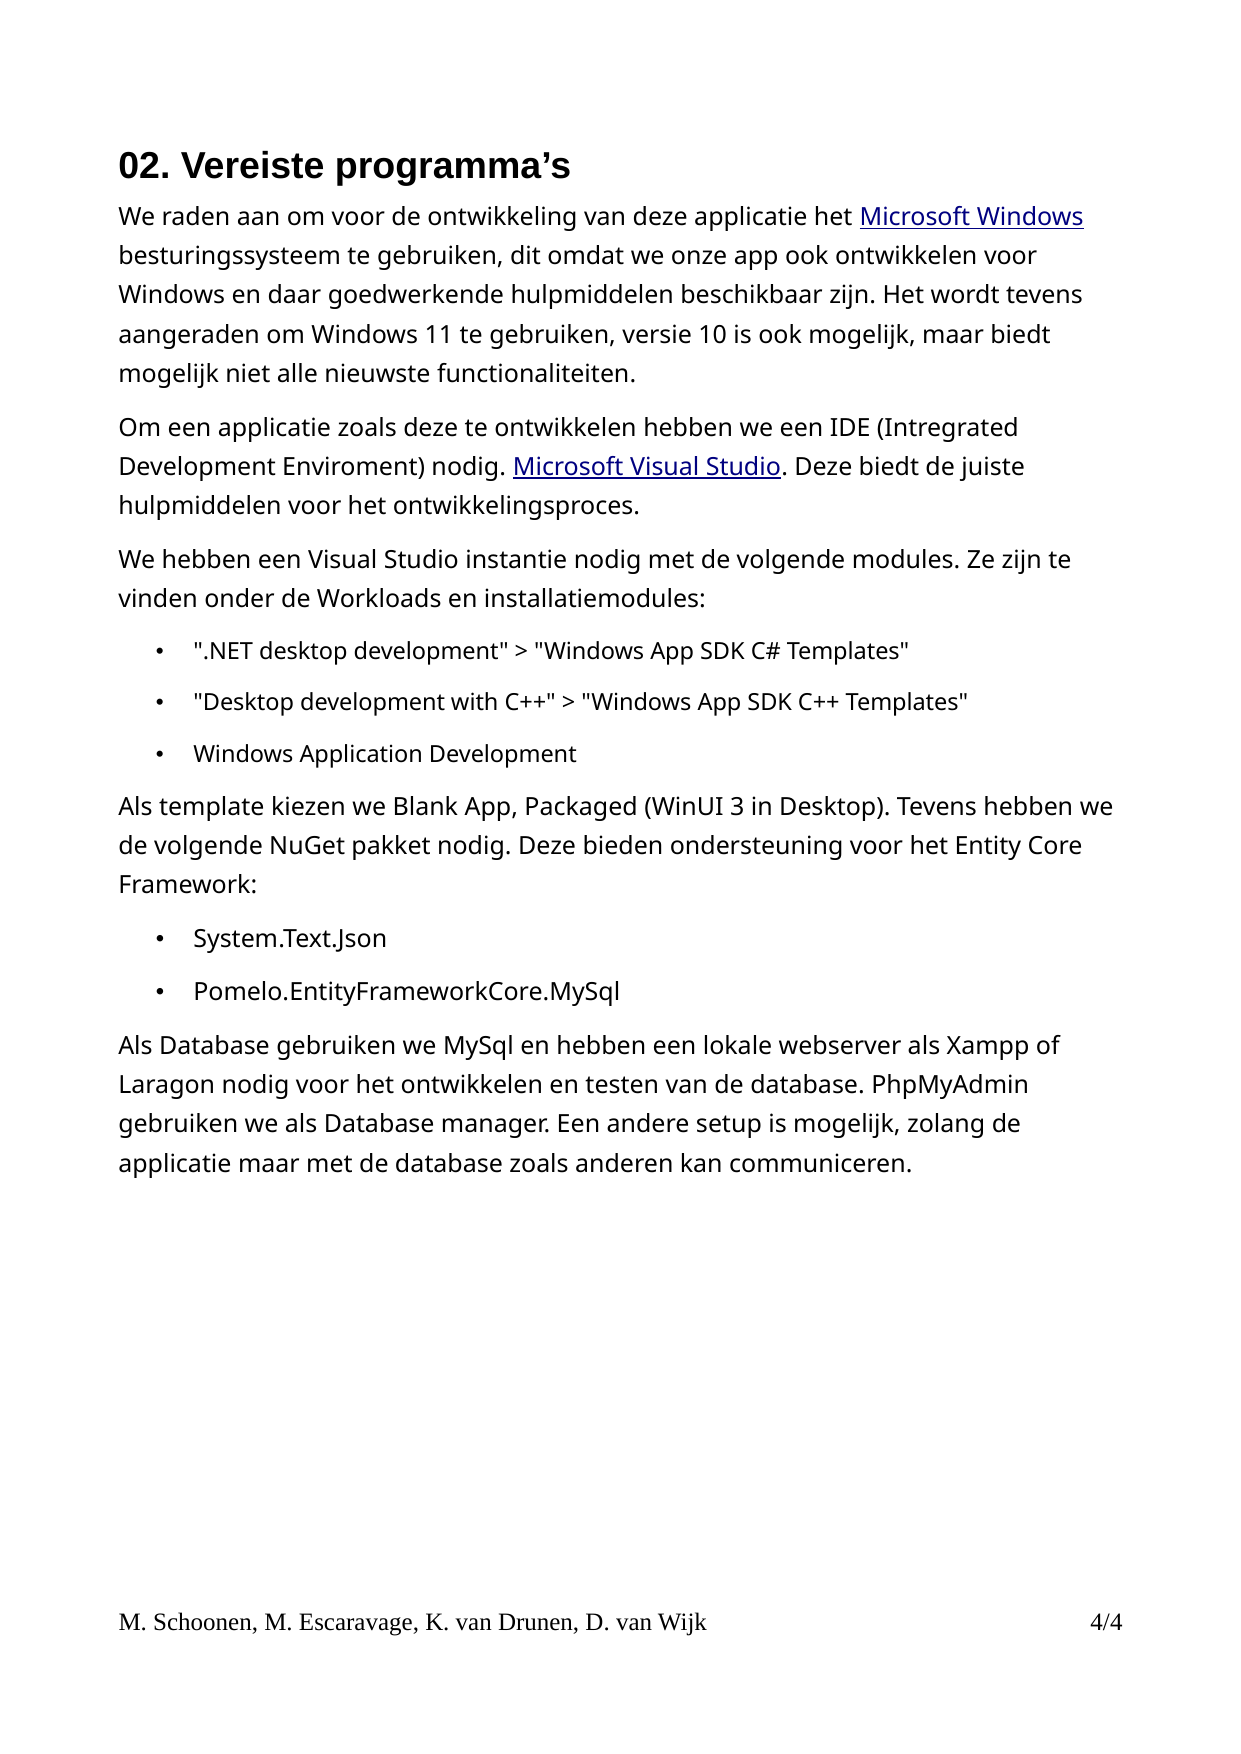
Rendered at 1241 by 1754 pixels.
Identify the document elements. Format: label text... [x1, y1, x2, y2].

list System.Text.Json [156, 920, 1122, 954]
text Om een applicatie zoals deze te ontwikkelen hebben we een IDE (Intregrated Development Enviroment) nodig. Microsoft Visual Studio. Deze biedt de juiste hulpmiddelen voor het ontwikkelingsproces. [118, 409, 1122, 522]
list Pomelo.EntityFrameworkCore.MySql [156, 974, 1122, 1008]
subtitle 02. Vereiste programma’s [118, 143, 1122, 186]
text We hebben een Visual Studio instantie nodig met de volgende modules. Ze zijn te vinden onder de Workloads en installatiemodules: [118, 541, 1122, 614]
text Als template kiezen we Blank App, Packaged (WinUI 3 in Desktop). Tevens hebben we de volgende NuGet pakket nodig. Deze bieden ondersteuning voor het Entity Core Framework: [118, 788, 1122, 901]
list ".NET desktop development" > "Windows App SDK C# Templates" [156, 634, 1122, 666]
text Als Database gebruiken we MySql en hebben een lokale webserver als Xampp of Laragon nodig voor het ontwikkelen en testen van de database. PhpMyAdmin gebruiken we als Database manager. Een andere setup is mogelijk, zolang de applicatie maar met de database zoals anderen kan communiceren. [118, 1028, 1122, 1179]
list Windows Application Development [156, 737, 1122, 769]
list "Desktop development with C++" > "Windows App SDK C++ Templates" [156, 686, 1122, 717]
text We raden aan om voor de ontwikkeling van deze applicatie het Microsoft Windows besturingssysteem te gebruiken, dit omdat we onze app ook ontwikkelen voor Windows en daar goedwerkende hulpmiddelen beschikbaar zijn. Het wordt tevens aangeraden om Windows 11 te gebruiken, versie 10 is ook mogelijk, maar biedt mogelijk niet alle nieuwste functionaliteiten. [118, 199, 1122, 389]
